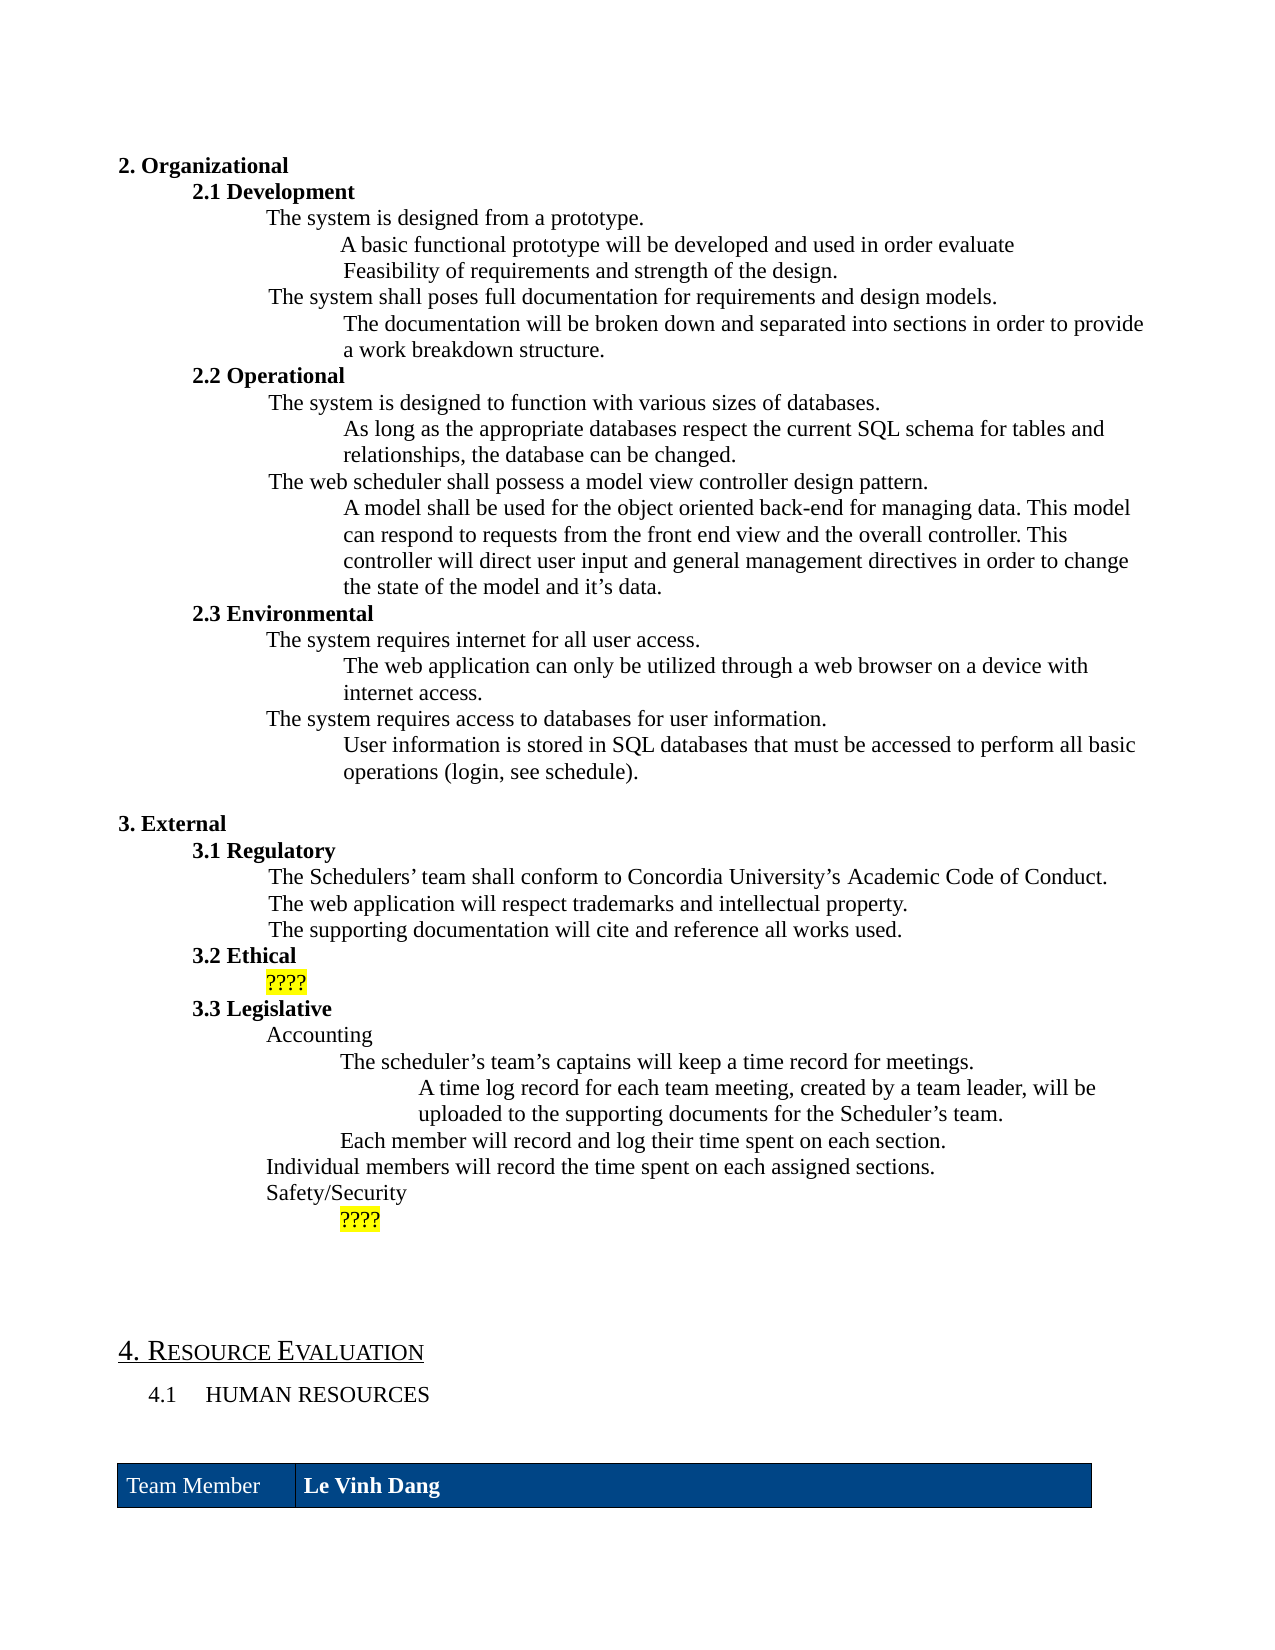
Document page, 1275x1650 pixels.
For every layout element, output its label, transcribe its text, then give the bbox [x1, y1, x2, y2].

text The system is designed to function with various sizes of databases. [193, 389, 1157, 415]
text Individual members will record the time spent on each assigned sections. [118, 1153, 1157, 1179]
text 2. Organizational [118, 152, 1157, 178]
text Accounting [118, 1021, 1157, 1048]
text The web scheduler shall possess a model view controller design pattern. [193, 468, 1157, 494]
text 2.1 Development [118, 178, 1157, 204]
text 3.1 Regulatory [118, 837, 1157, 863]
text Feasibility of requirements and strength of the design. [268, 257, 1157, 283]
text A time log record for each team meeting, created by a team leader, will be uploaded to the supporting documents for the Scheduler’s team. [418, 1074, 1157, 1127]
text ???? [118, 969, 1157, 995]
text The web application can only be utilized through a web browser on a device with internet access. [343, 652, 1157, 705]
text ???? [118, 1206, 1157, 1232]
text 2.3 Environmental [118, 600, 1157, 626]
text 4. RESOURCE EVALUATION [118, 1333, 1157, 1366]
text The web application will respect trademarks and intellectual property. [268, 889, 1157, 916]
text User information is stored in SQL databases that must be accessed to perform all basic operations (login, see schedule). [343, 731, 1157, 784]
text The scheduler’s team’s captains will keep a time record for meetings. [118, 1048, 1157, 1074]
text A model shall be used for the object oriented back-end for managing data. This model can respond to requests from the front end view and the overall controller. This controller will direct user input and general management directives in order to change the state of the model and it’s data. [343, 494, 1157, 600]
text The system requires internet for all user access. [118, 626, 1157, 652]
text 2.2 Operational [118, 362, 1157, 389]
text 3.3 Legislative [118, 995, 1157, 1021]
text 3.2 Ethical [118, 942, 1157, 969]
text 3. External [118, 811, 1157, 837]
text The system requires access to databases for user information. [118, 705, 1157, 731]
text Safety/Security [118, 1179, 1157, 1206]
text As long as the appropriate databases respect the current SQL schema for tables and relationships, the database can be changed. [343, 415, 1157, 468]
text The documentation will be broken down and separated into sections in order to provide a work breakdown structure. [343, 310, 1157, 362]
text Each member will record and log their time spent on each section. [118, 1127, 1157, 1153]
text The Schedulers’ team shall conform to Concordia University’s Academic Code of Conduct. [268, 863, 1157, 889]
text The system shall poses full documentation for requirements and design models. [193, 283, 1157, 310]
text The system is designed from a prototype. [118, 204, 1157, 231]
text A basic functional prototype will be developed and used in order evaluate [118, 231, 1157, 257]
table_header Le Vinh Dang [296, 1464, 1091, 1507]
table_header Team Member [118, 1464, 295, 1507]
text The supporting documentation will cite and reference all works used. [268, 916, 1157, 942]
text 4.1 HUMAN RESOURCES [148, 1381, 1157, 1407]
